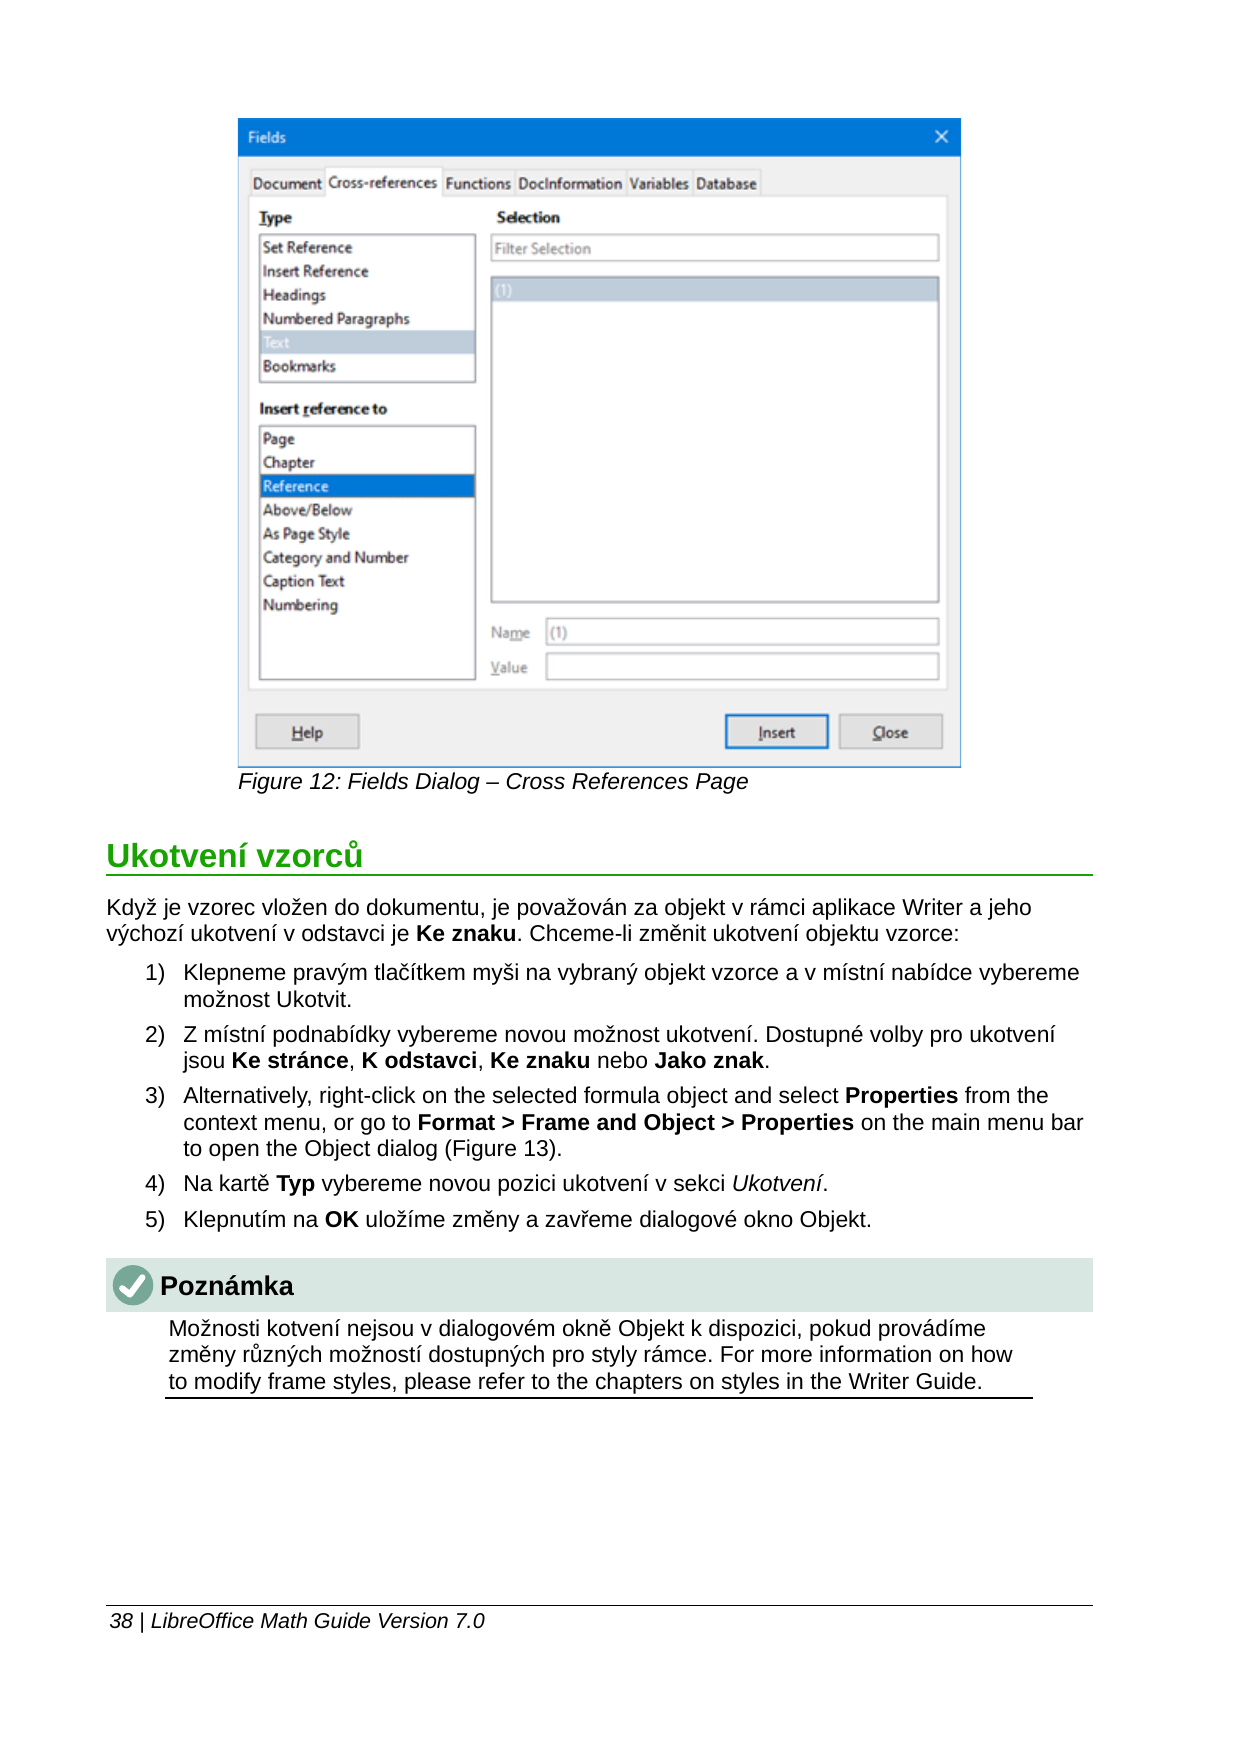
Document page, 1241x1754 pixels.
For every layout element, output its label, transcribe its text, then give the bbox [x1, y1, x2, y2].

text Figure 12: Fields Dialog – Cross References Page [238, 768, 961, 794]
list Klepnutím na OK uložíme změny a zavřeme dialogové okno Objekt. [165, 1206, 1093, 1232]
list Alternatively, right-click on the selected formula object and select Properties from the context menu, or go to Format > Frame and Object > Properties on the main menu bar to open the Object dialog (Figure 13). [165, 1082, 1093, 1161]
list Na kartě Typ vybereme novou pozici ukotvení v sekci Ukotvení. [165, 1170, 1093, 1197]
text Když je vzorec vložen do dokumentu, je považován za objekt v rámci aplikace Writer a jeho výchozí ukotvení v odstavci je Ke znaku. Chceme-li změnit ukotvení objektu vzorce: [106, 894, 1093, 947]
picture [237, 118, 962, 768]
text Možnosti kotvení nejsou v dialogovém okně Objekt k dispozici, pokud provádíme změny různých možností dostupných pro styly rámce. For more information on how to modify frame styles, please refer to the chapters on styles in the Writer Guide. [165, 1312, 1033, 1397]
subtitle Poznámka [106, 1258, 1093, 1312]
subtitle Ukotvení vzorců [106, 836, 1093, 874]
list Z místní podnabídky vybereme novou možnost ukotvení. Dostupné volby pro ukotvení jsou Ke stránce, K odstavci, Ke znaku nebo Jako znak. [165, 1021, 1093, 1073]
list Klepneme pravým tlačítkem myši na vybraný objekt vzorce a v místní nabídce vybereme možnost Ukotvit. [165, 959, 1093, 1012]
